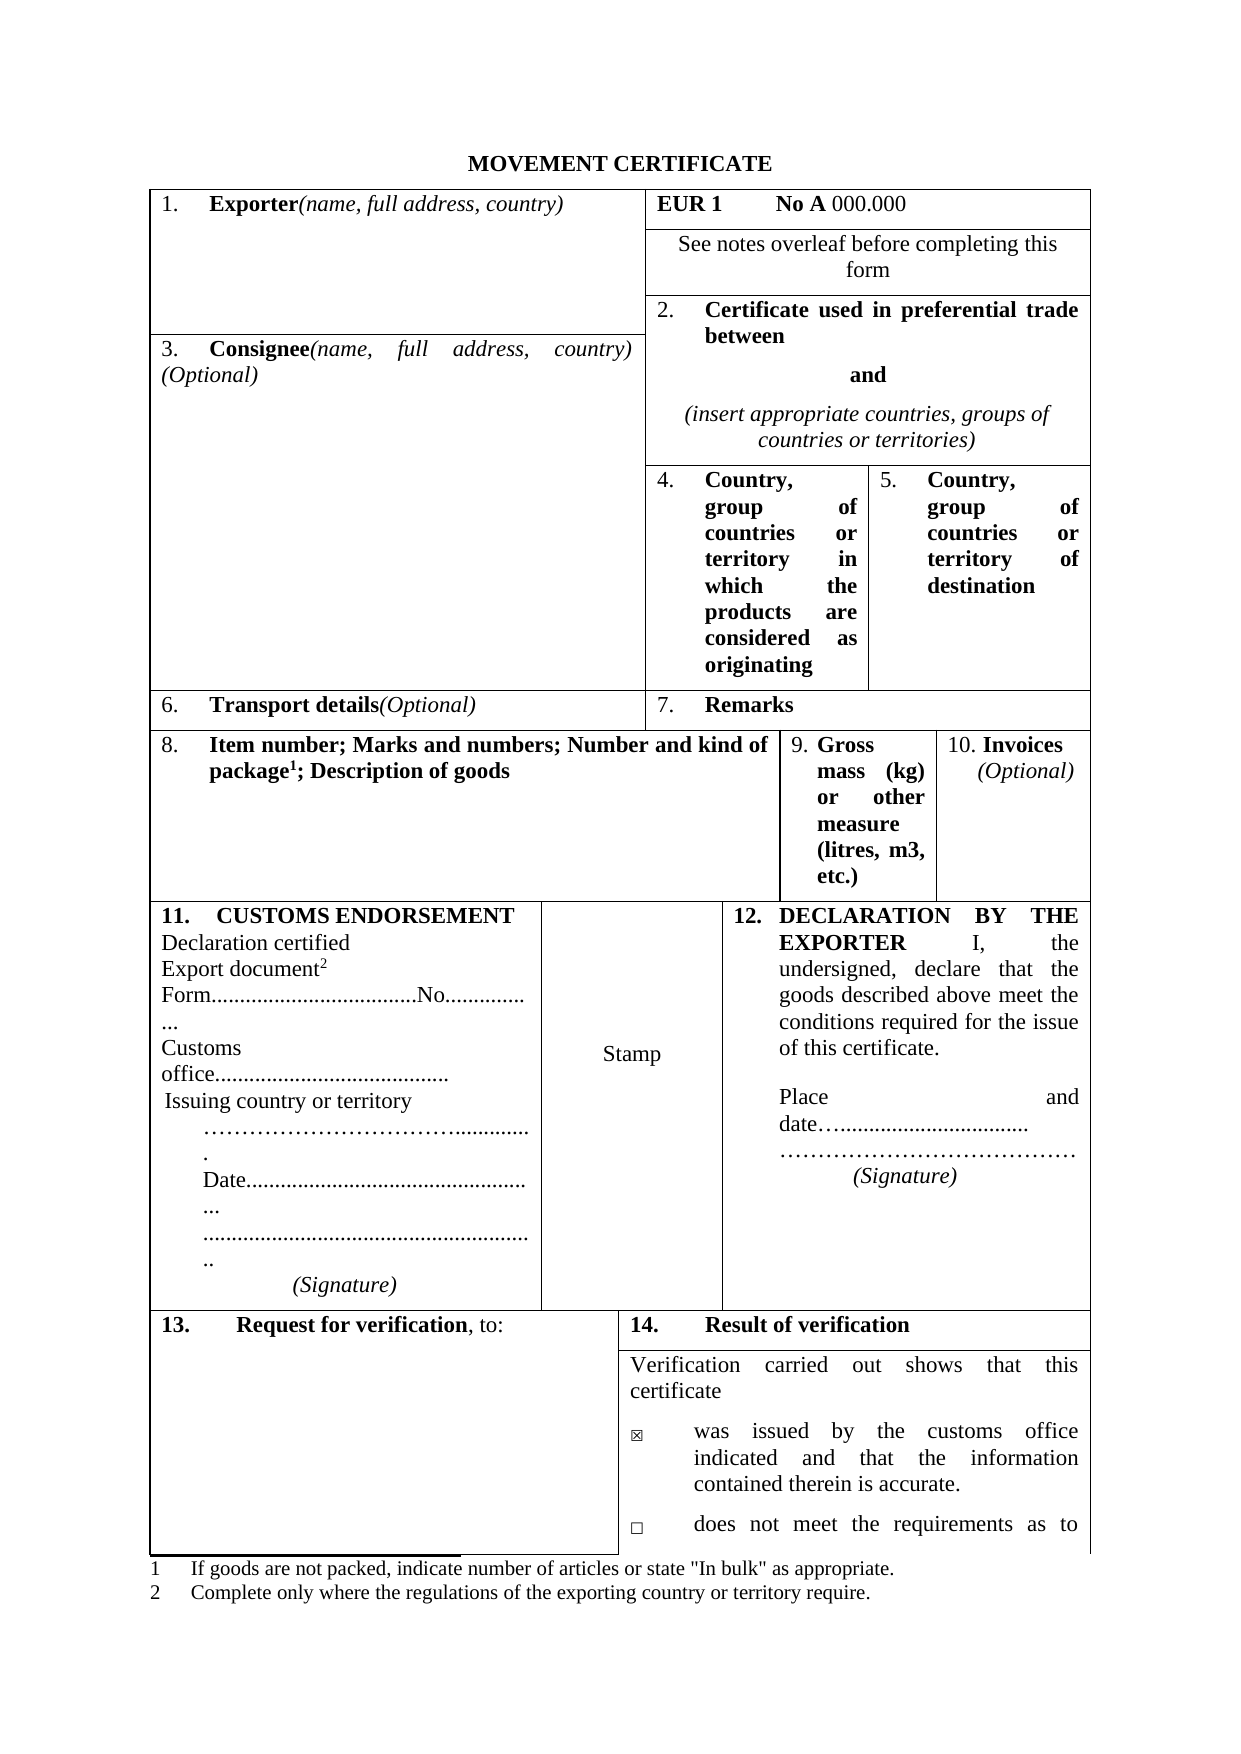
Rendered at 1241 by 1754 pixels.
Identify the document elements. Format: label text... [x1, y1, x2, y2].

table_cell 7. Remarks [646, 691, 1090, 729]
table_header 1. Exporter(name, full address, country) [151, 190, 645, 334]
table_cell was issued by the customs office indicated and that the information contained therein is accurate. [683, 1416, 1090, 1509]
table_cell Verification carried out shows that this certificate [619, 1351, 1090, 1416]
table_cell 4. Country, group of countries or territory in which the products are considered as originating [646, 466, 868, 690]
table_cell 13. Request for verification, to: [151, 1311, 618, 1554]
table_cell 6. Transport details(Optional) [151, 691, 645, 729]
table_cell ☒ [619, 1416, 682, 1509]
table_cell ☐ [619, 1509, 682, 1554]
table_cell 10. Invoices (Optional) [937, 731, 1090, 901]
table_cell 12. DECLARATION BY THE EXPORTER I, the undersigned, declare that the goods described above meet the conditions required for the issue of this certificate. Place and date…................................. ………………………………… (Signature) [723, 902, 1090, 1310]
table_cell does not meet the requirements as to [683, 1509, 1090, 1554]
table_header EUR 1 No A 000.000 [646, 190, 1090, 229]
table_cell Stamp [542, 902, 722, 1310]
table_cell 14. Result of verification [619, 1311, 1090, 1350]
table_cell 2. Certificate used in preferential trade between and (insert appropriate countries, groups of countries or territories) [646, 296, 1090, 465]
table_cell 3. Consignee(name, full address, country) (Optional) [151, 335, 645, 690]
table_cell 9. Gross mass (kg) or other measure (litres, m3, etc.) [781, 731, 936, 901]
table_cell 11. CUSTOMS ENDORSEMENT Declaration certified Export document Form....................................No................. Customs office......................................... Issuing country or territory …………………………….............. Date.................................................... ........................................................... (Signature) [151, 902, 541, 1310]
text MOVEMENT CERTIFICATE [150, 150, 1090, 176]
table_cell 5. Country, group of countries or territory of destination [869, 466, 1090, 690]
table_cell See notes overleaf before completing this form [646, 230, 1090, 295]
table_cell 8. Item number; Marks and numbers; Number and kind of package; Description of goods [151, 731, 779, 901]
